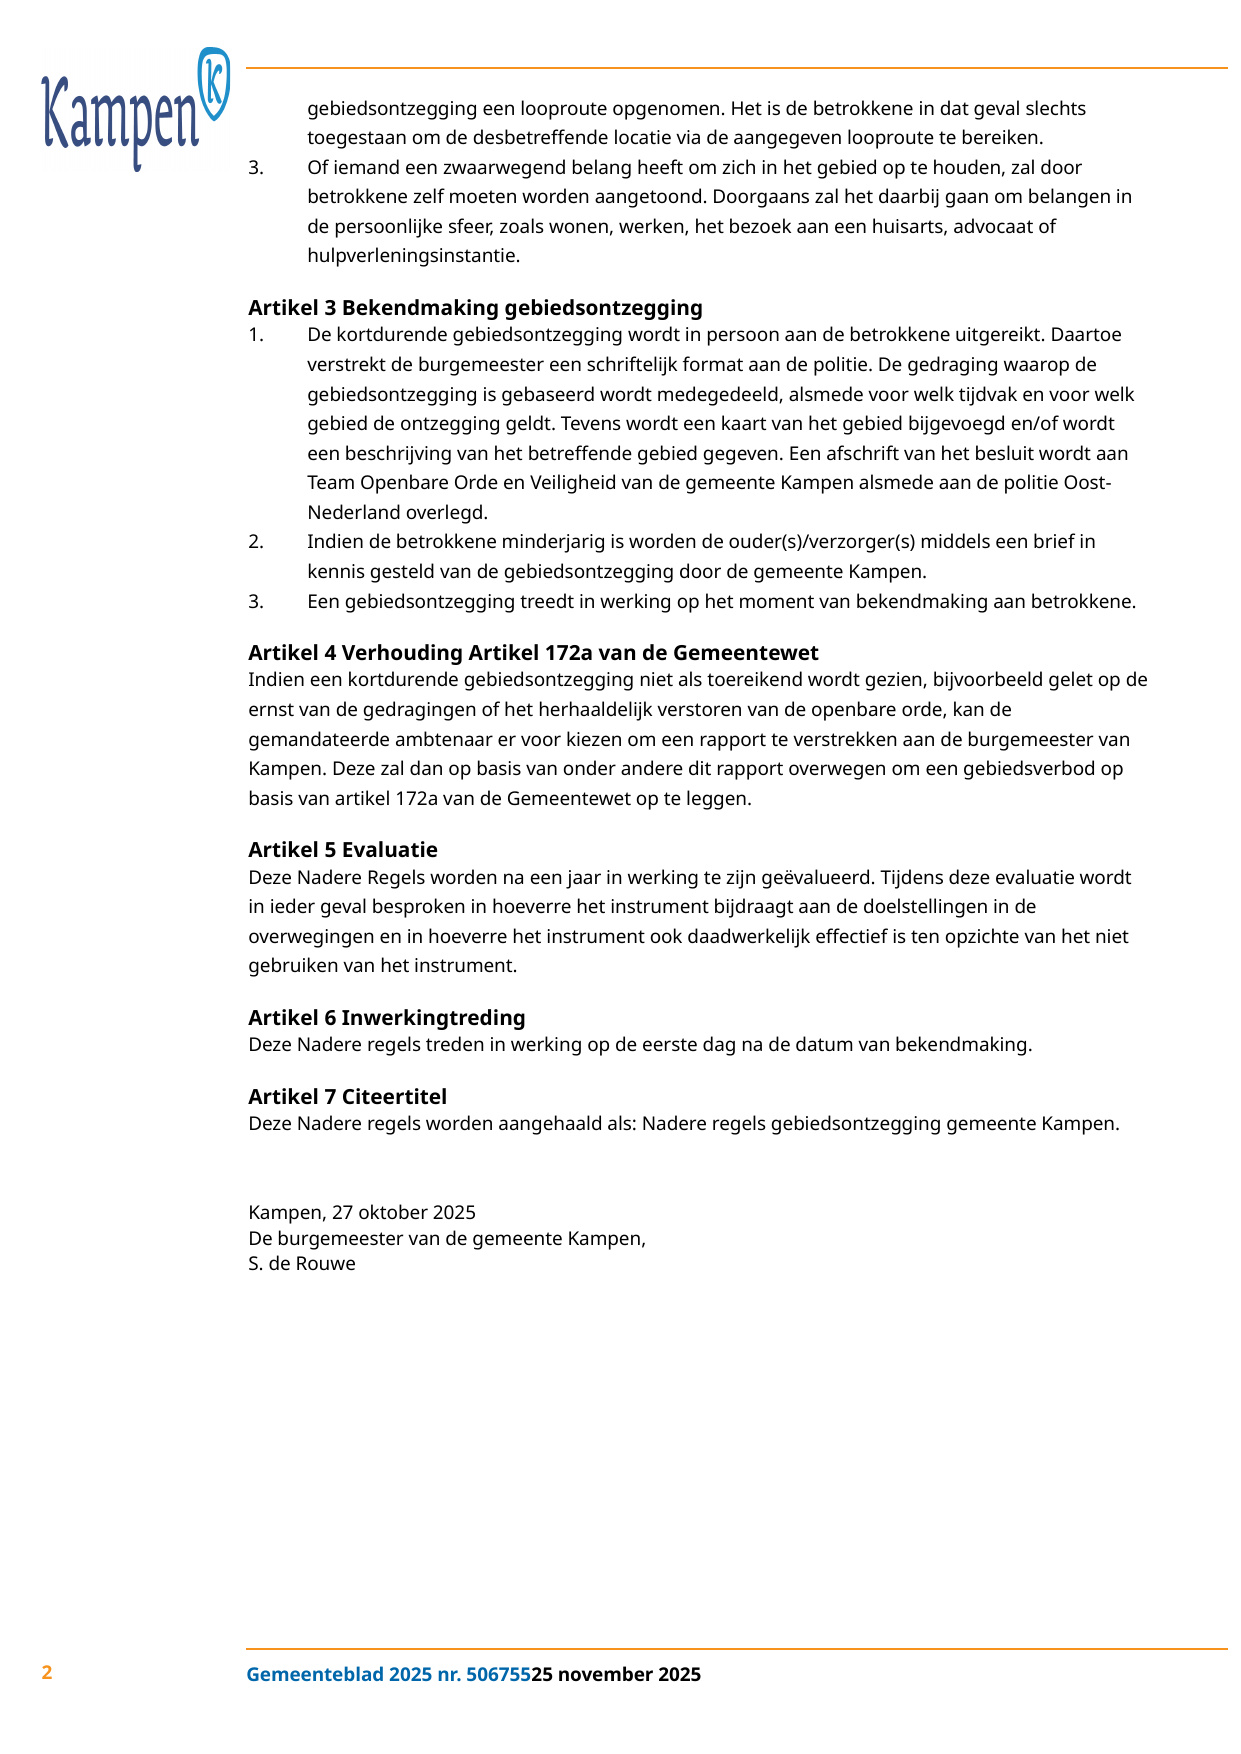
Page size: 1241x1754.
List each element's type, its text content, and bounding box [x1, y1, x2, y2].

text De burgemeester van de gemeente Kampen, [248, 1225, 1152, 1251]
text Indien een kortdurende gebiedsontzegging niet als toereikend wordt gezien, bijvoorbeeld gelet op de ernst van de gedragingen of het herhaaldelijk verstoren van de openbare orde, kan de gemandateerde ambtenaar er voor kiezen om een rapport te verstrekken aan de burgemeester van Kampen. Deze zal dan op basis van onder andere dit rapport overwegen om een gebiedsverbod op basis van artikel 172a van de Gemeentewet op te leggen. [248, 667, 1152, 811]
list Een gebiedsontzegging treedt in werking op het moment van bekendmaking aan betrokkene. [248, 588, 1152, 613]
text S. de Rouwe [248, 1251, 1152, 1276]
text Artikel 4 Verhouding Artikel 172a van de Gemeentewet [248, 638, 1152, 667]
picture [41, 47, 231, 172]
text Artikel 6 Inwerkingtreding [248, 1003, 1152, 1031]
text Deze Nadere Regels worden na een jaar in werking te zijn geëvalueerd. Tijdens deze evaluatie wordt in ieder geval besproken in hoeverre het instrument bijdraagt aan de doelstellingen in de overwegingen en in hoeverre het instrument ook daadwerkelijk effectief is ten opzichte van het niet gebruiken van het instrument. [248, 864, 1152, 978]
list Of iemand een zwaarwegend belang heeft om zich in het gebied op te houden, zal door betrokkene zelf moeten worden aangetoond. Doorgaans zal het daarbij gaan om belangen in de persoonlijke sfeer, zoals wonen, werken, het bezoek aan een huisarts, advocaat of hulpverleningsinstantie. [248, 154, 1152, 268]
text Artikel 5 Evaluatie [248, 835, 1152, 864]
text Artikel 7 Citeertitel [248, 1082, 1152, 1110]
list De kortdurende gebiedsontzegging wordt in persoon aan de betrokkene uitgereikt. Daartoe verstrekt de burgemeester een schriftelijk format aan de politie. De gedraging waarop de gebiedsontzegging is gebaseerd wordt medegedeeld, alsmede voor welk tijdvak en voor welk gebied de ontzegging geldt. Tevens wordt een kaart van het gebied bijgevoegd en/of wordt een beschrijving van het betreffende gebied gegeven. Een afschrift van het besluit wordt aan Team Openbare Orde en Veiligheid van de gemeente Kampen alsmede aan de politie Oost-Nederland overlegd. [248, 322, 1152, 525]
list Indien de betrokkene minderjarig is worden de ouder(s)/verzorger(s) middels een brief in kennis gesteld van de gebiedsontzegging door de gemeente Kampen. [248, 529, 1152, 584]
list gebiedsontzegging een looproute opgenomen. Het is de betrokkene in dat geval slechts toegestaan om de desbetreffende locatie via de aangegeven looproute te bereiken. [248, 95, 1152, 150]
text Deze Nadere regels treden in werking op de eerste dag na de datum van bekendmaking. [248, 1031, 1152, 1057]
text Kampen, 27 oktober 2025 [248, 1199, 1152, 1225]
text Artikel 3 Bekendmaking gebiedsontzegging [248, 293, 1152, 322]
text Deze Nadere regels worden aangehaald als: Nadere regels gebiedsontzegging gemeente Kampen. [248, 1110, 1152, 1136]
